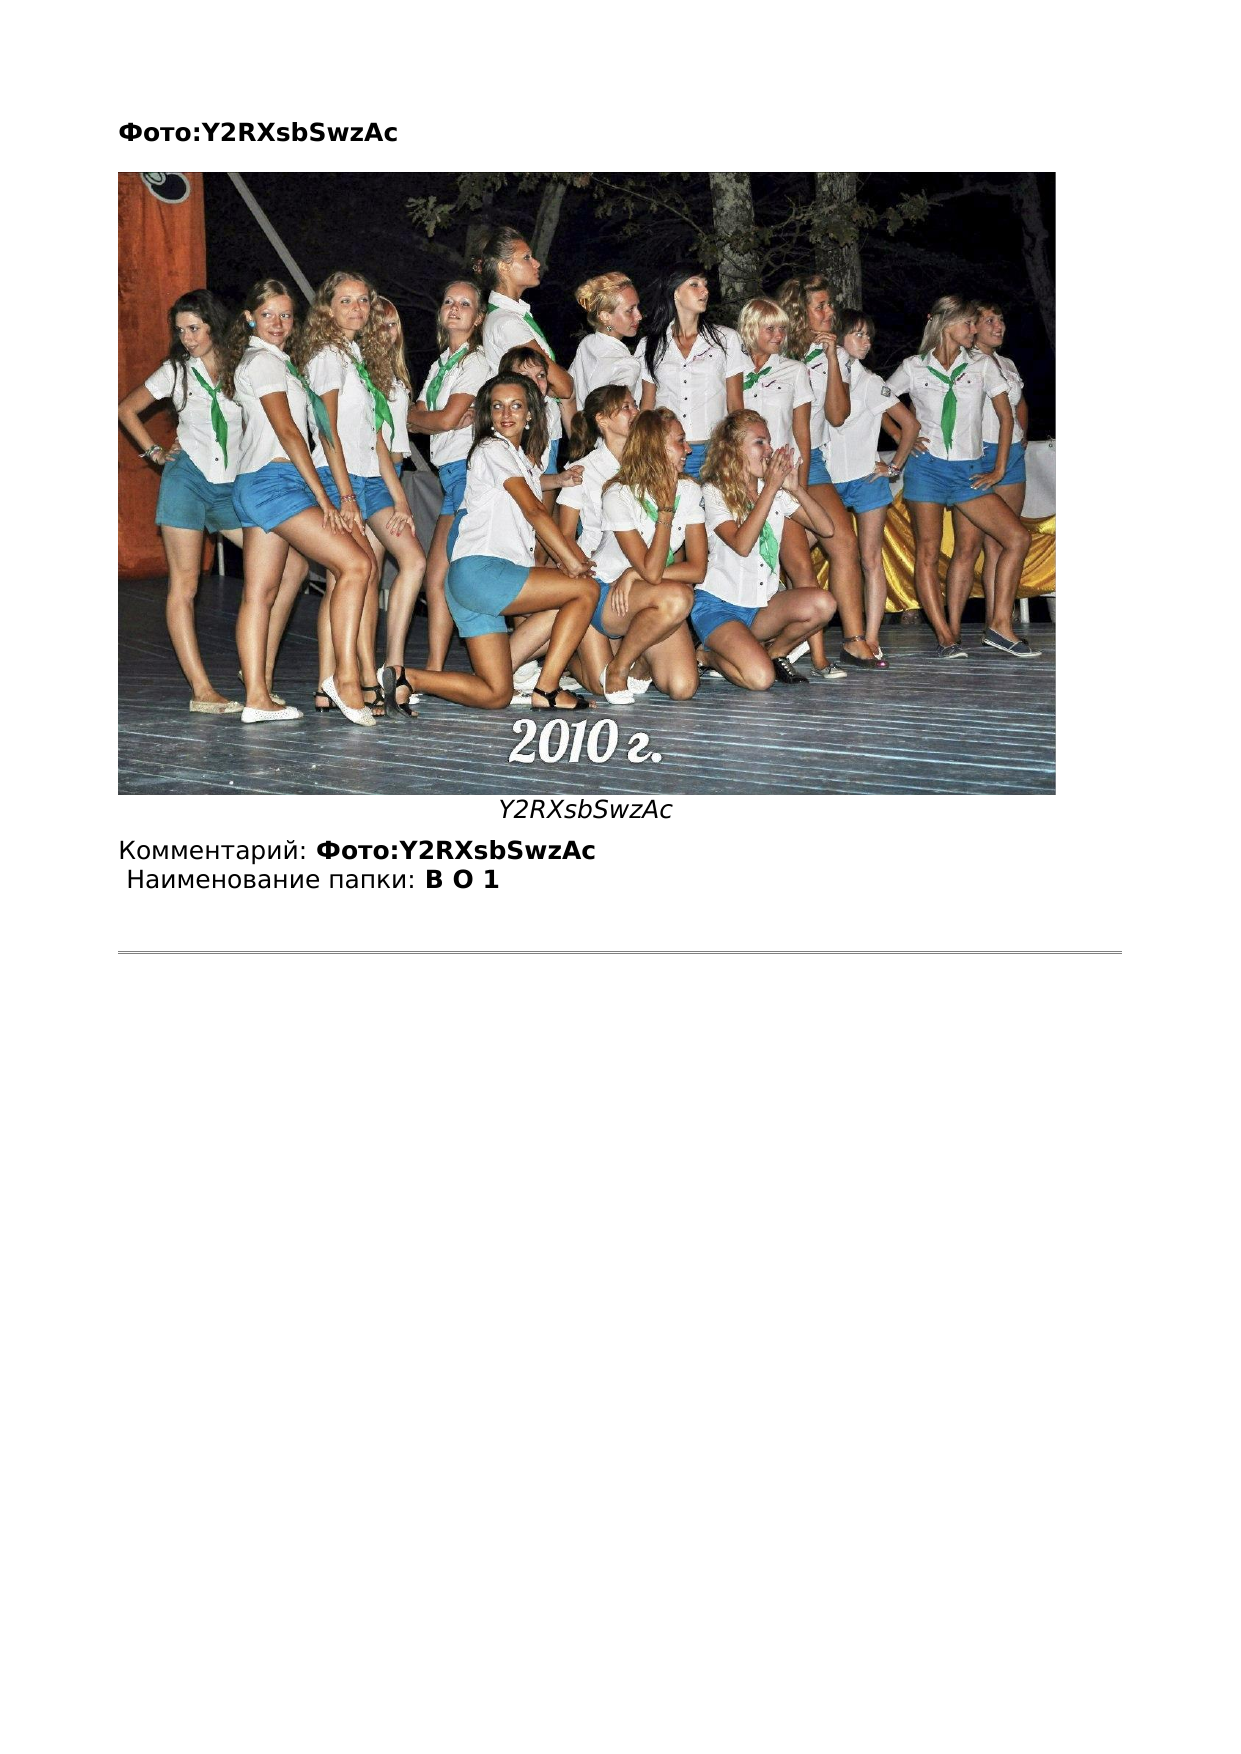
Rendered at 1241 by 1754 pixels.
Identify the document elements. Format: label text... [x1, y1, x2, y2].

picture [118, 172, 1056, 795]
subtitle Фото:Y2RXsbSwzAc [118, 118, 1122, 147]
text Y2RXsbSwzAc [118, 795, 1056, 824]
text Комментарий: Фото:Y2RXsbSwzAc Наименование папки: В О 1 [118, 837, 1122, 924]
